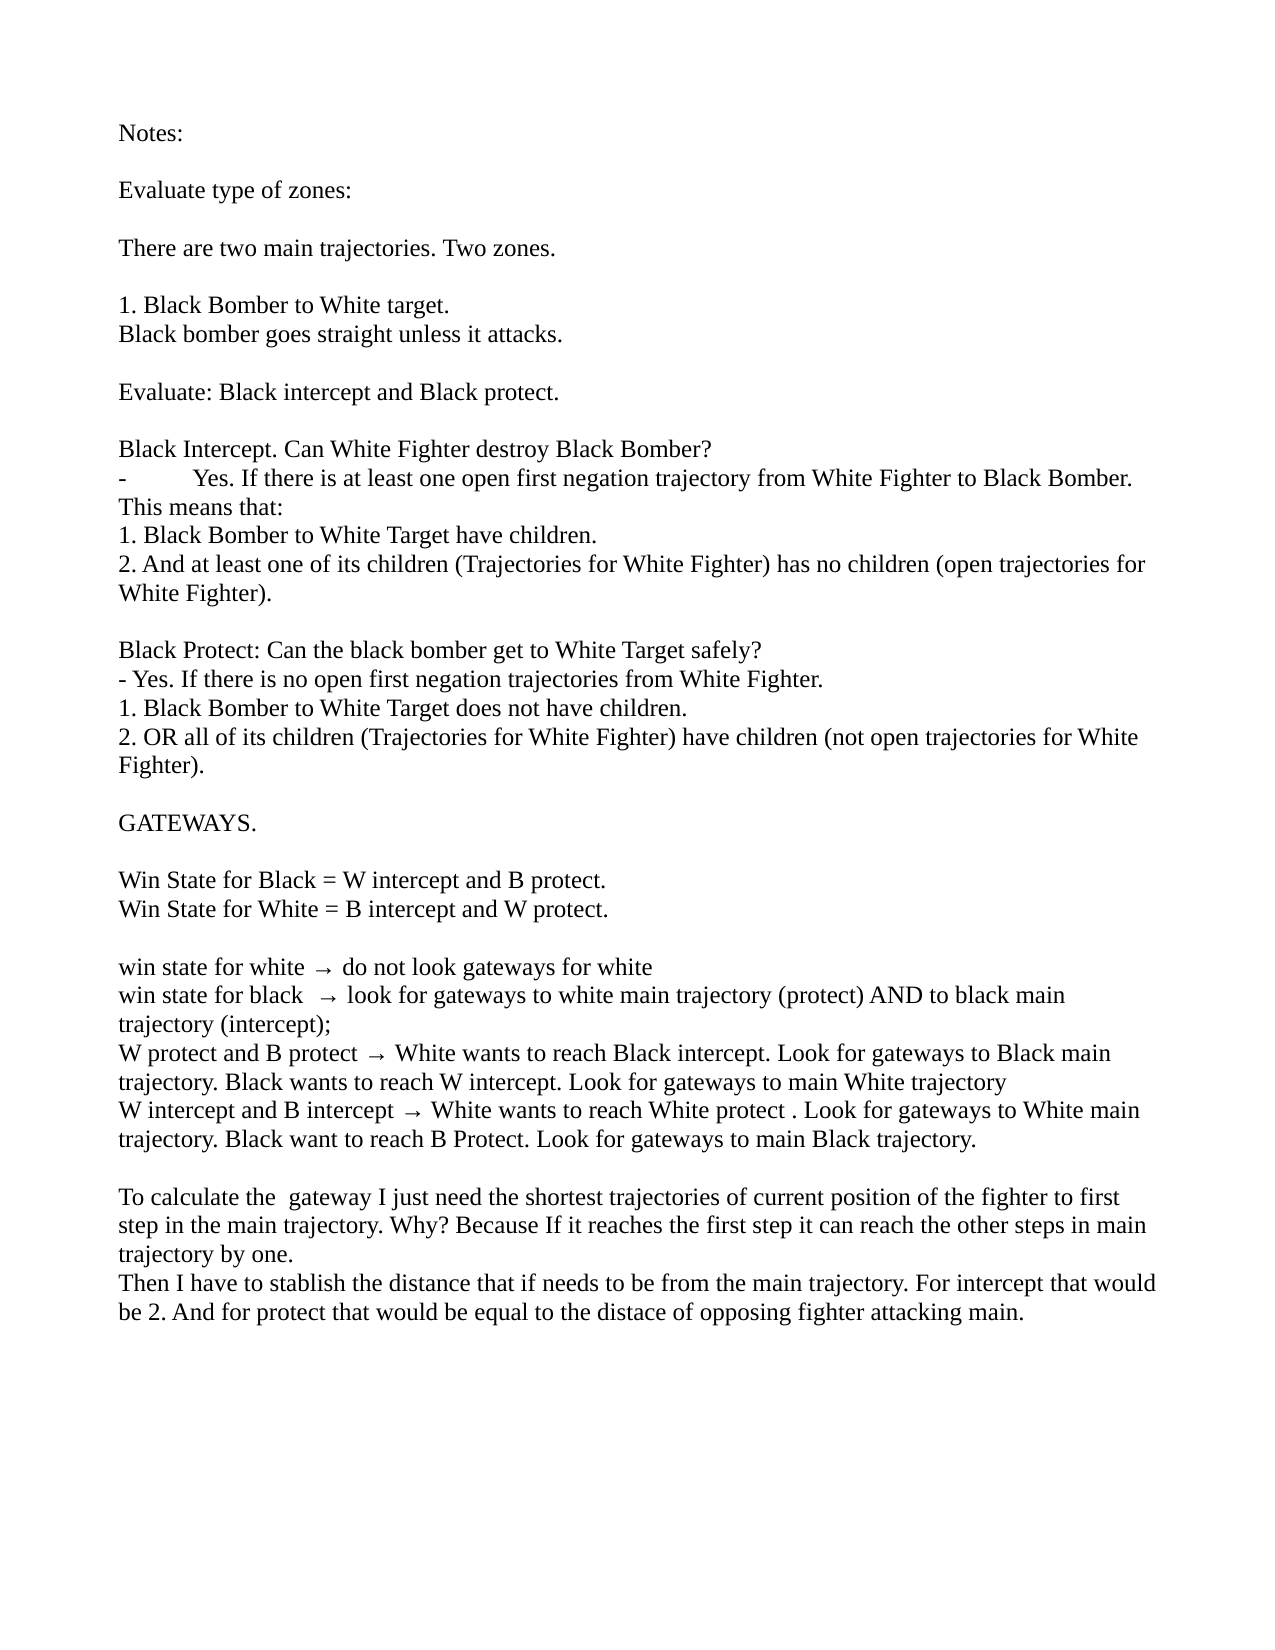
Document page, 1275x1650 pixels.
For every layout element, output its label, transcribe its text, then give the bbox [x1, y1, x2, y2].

text Evaluate: Black intercept and Black protect. [118, 377, 1157, 406]
text win state for black → look for gateways to white main trajectory (protect) AND to black main trajectory (intercept); [118, 981, 1157, 1038]
text 2. And at least one of its children (Trajectories for White Fighter) has no children (open trajectories for White Fighter). [118, 549, 1157, 607]
text GATEWAYS. [118, 808, 1157, 837]
text Win State for White = B intercept and W protect. [118, 894, 1157, 923]
text Notes: [118, 118, 1157, 147]
text 1. Black Bomber to White Target have children. [118, 521, 1157, 549]
text Then I have to stablish the distance that if needs to be from the main trajectory. For intercept that would be 2. And for protect that would be equal to the distace of opposing fighter attacking main. [118, 1268, 1157, 1326]
text To calculate the gateway I just need the shortest trajectories of current position of the fighter to first step in the main trajectory. Why? Because If it reaches the first step it can reach the other steps in main trajectory by one. [118, 1182, 1157, 1268]
text Black Protect: Can the black bomber get to White Target safely? [118, 636, 1157, 664]
text 1. Black Bomber to White target. [118, 291, 1157, 319]
text 1. Black Bomber to White Target does not have children. [118, 693, 1157, 722]
text 2. OR all of its children (Trajectories for White Fighter) have children (not open trajectories for White Fighter). [118, 722, 1157, 779]
text There are two main trajectories. Two zones. [118, 233, 1157, 262]
text Evaluate type of zones: [118, 176, 1157, 204]
text W protect and B protect → White wants to reach Black intercept. Look for gateways to Black main trajectory. Black wants to reach W intercept. Look for gateways to main White trajectory [118, 1038, 1157, 1096]
text W intercept and B intercept → White wants to reach White protect . Look for gateways to White main trajectory. Black want to reach B Protect. Look for gateways to main Black trajectory. [118, 1096, 1157, 1153]
text - Yes. If there is at least one open first negation trajectory from White Fighter to Black Bomber. This means that: [118, 463, 1157, 521]
text win state for white → do not look gateways for white [118, 952, 1157, 981]
text Black bomber goes straight unless it attacks. [118, 319, 1157, 348]
text - Yes. If there is no open first negation trajectories from White Fighter. [118, 664, 1157, 693]
text Win State for Black = W intercept and B protect. [118, 866, 1157, 894]
text Black Intercept. Can White Fighter destroy Black Bomber? [118, 434, 1157, 463]
